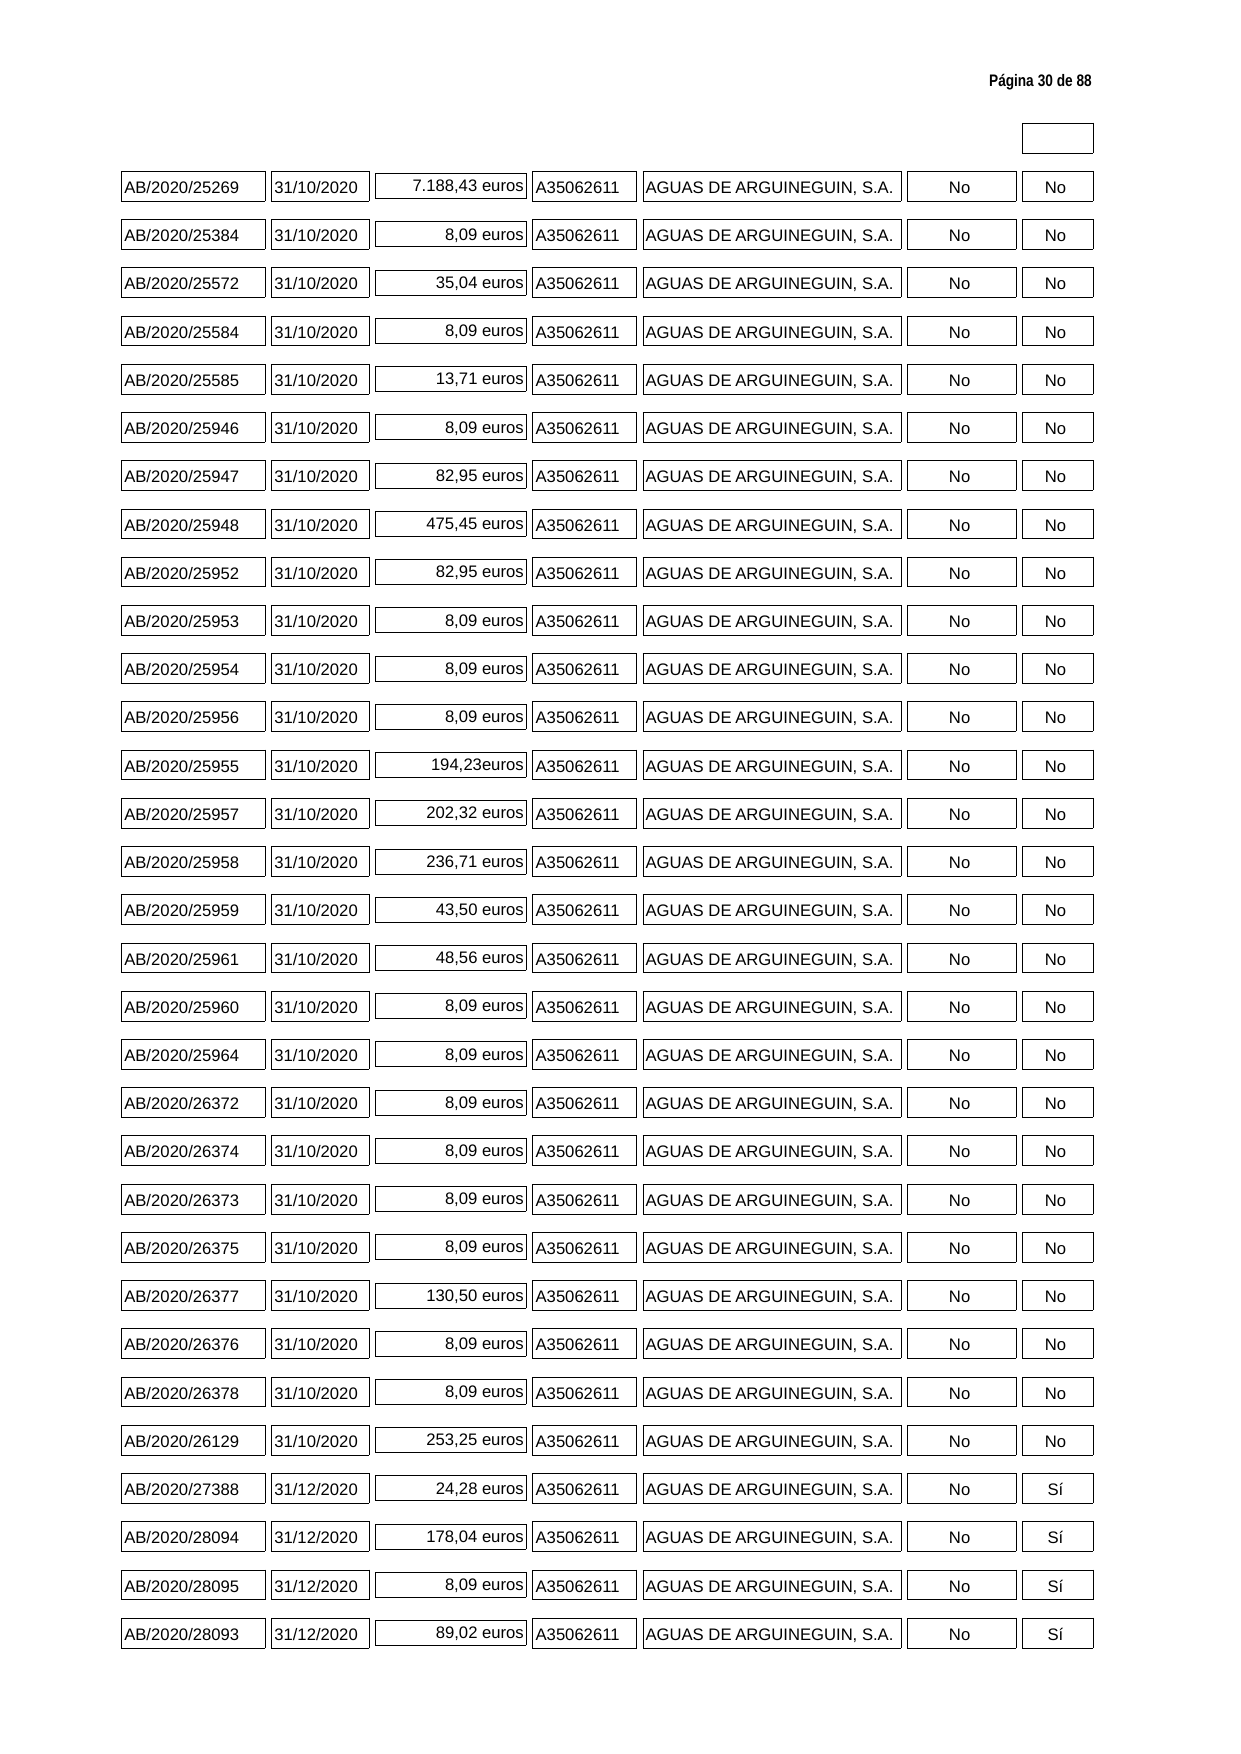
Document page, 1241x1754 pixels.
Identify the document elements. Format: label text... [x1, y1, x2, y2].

table_cell AGUAS DE ARGUINEGUIN, S.A. [640, 650, 904, 698]
table_cell No [1019, 795, 1096, 843]
table_cell A35062611 [529, 457, 639, 506]
table_cell 82,95 euros [372, 457, 529, 506]
table_cell 31/10/2020 [268, 409, 372, 457]
table_cell A35062611 [529, 506, 639, 554]
table_cell AB/2020/25585 [118, 361, 268, 409]
table_cell AB/2020/26373 [118, 1181, 268, 1229]
table_cell 8,09 euros [372, 1133, 529, 1181]
table_cell AB/2020/25584 [118, 313, 268, 361]
table_cell A35062611 [529, 168, 639, 216]
table_cell AGUAS DE ARGUINEGUIN, S.A. [640, 1277, 904, 1325]
table_cell AB/2020/26376 [118, 1325, 268, 1374]
table_cell A35062611 [529, 1036, 639, 1084]
table_cell 8,09 euros [372, 313, 529, 361]
table_cell [118, 120, 268, 168]
table_cell No [1019, 457, 1096, 506]
table_cell A35062611 [529, 554, 639, 602]
table_cell 475,45 euros [372, 506, 529, 554]
table_cell 8,09 euros [372, 409, 529, 457]
table_cell AB/2020/25954 [118, 650, 268, 698]
table_cell [372, 120, 529, 168]
table_cell AGUAS DE ARGUINEGUIN, S.A. [640, 1374, 904, 1422]
table_cell No [904, 361, 1019, 409]
table_cell [268, 120, 372, 168]
table_cell 31/10/2020 [268, 313, 372, 361]
table_cell AB/2020/28093 [118, 1615, 268, 1663]
table_cell No [904, 1615, 1019, 1663]
table_cell [529, 120, 639, 168]
table_cell AGUAS DE ARGUINEGUIN, S.A. [640, 795, 904, 843]
table_cell 178,04 euros [372, 1518, 529, 1567]
table_cell No [904, 1567, 1019, 1615]
table_cell 43,50 euros [372, 891, 529, 939]
table_cell AB/2020/25572 [118, 264, 268, 313]
table_cell 31/10/2020 [268, 1084, 372, 1132]
table_cell No [904, 506, 1019, 554]
table_cell AB/2020/25269 [118, 168, 268, 216]
table_cell AB/2020/25948 [118, 506, 268, 554]
table_cell AGUAS DE ARGUINEGUIN, S.A. [640, 699, 904, 747]
table_cell AB/2020/25958 [118, 843, 268, 891]
table_cell No [1019, 506, 1096, 554]
table_cell A35062611 [529, 1615, 639, 1663]
table_cell [904, 120, 1019, 168]
table_cell 31/10/2020 [268, 891, 372, 939]
table_cell AGUAS DE ARGUINEGUIN, S.A. [640, 1036, 904, 1084]
table_cell No [904, 1133, 1019, 1181]
table_cell 8,09 euros [372, 1567, 529, 1615]
table_cell A35062611 [529, 747, 639, 795]
table_cell A35062611 [529, 1374, 639, 1422]
table_cell No [1019, 699, 1096, 747]
table_cell AB/2020/26377 [118, 1277, 268, 1325]
table_cell No [904, 843, 1019, 891]
table_cell AGUAS DE ARGUINEGUIN, S.A. [640, 1470, 904, 1518]
table_cell A35062611 [529, 988, 639, 1036]
table_cell A35062611 [529, 650, 639, 698]
table_cell No [904, 1470, 1019, 1518]
table_cell A35062611 [529, 1084, 639, 1132]
table_cell 236,71 euros [372, 843, 529, 891]
table_cell No [1019, 1133, 1096, 1181]
table_cell No [904, 602, 1019, 650]
table_cell 31/10/2020 [268, 1277, 372, 1325]
table_cell 31/10/2020 [268, 699, 372, 747]
table_cell AGUAS DE ARGUINEGUIN, S.A. [640, 506, 904, 554]
table_cell AB/2020/25961 [118, 940, 268, 988]
table_cell AGUAS DE ARGUINEGUIN, S.A. [640, 602, 904, 650]
table_cell [640, 120, 904, 168]
table_cell No [904, 747, 1019, 795]
table_cell AB/2020/26372 [118, 1084, 268, 1132]
table_cell No [1019, 361, 1096, 409]
table_cell 31/10/2020 [268, 506, 372, 554]
table_cell A35062611 [529, 1470, 639, 1518]
table_cell No [904, 1374, 1019, 1422]
table_cell A35062611 [529, 795, 639, 843]
table_cell 31/12/2020 [268, 1518, 372, 1567]
table_cell A35062611 [529, 699, 639, 747]
table_cell AB/2020/25956 [118, 699, 268, 747]
table_cell No [904, 795, 1019, 843]
table_cell AGUAS DE ARGUINEGUIN, S.A. [640, 313, 904, 361]
table_cell 31/10/2020 [268, 361, 372, 409]
table_cell AGUAS DE ARGUINEGUIN, S.A. [640, 747, 904, 795]
table_cell No [1019, 843, 1096, 891]
table_cell No [904, 699, 1019, 747]
table_cell AGUAS DE ARGUINEGUIN, S.A. [640, 409, 904, 457]
table_cell 31/10/2020 [268, 940, 372, 988]
table_cell AB/2020/25960 [118, 988, 268, 1036]
table_cell No [904, 1229, 1019, 1277]
table_cell No [904, 1422, 1019, 1470]
table_cell No [1019, 1374, 1096, 1422]
table_cell 89,02 euros [372, 1615, 529, 1663]
table_cell Sí [1019, 1470, 1096, 1518]
table_cell 13,71 euros [372, 361, 529, 409]
table_cell AGUAS DE ARGUINEGUIN, S.A. [640, 940, 904, 988]
table_cell 253,25 euros [372, 1422, 529, 1470]
table_cell No [1019, 1181, 1096, 1229]
table_cell AB/2020/26378 [118, 1374, 268, 1422]
table_cell A35062611 [529, 216, 639, 264]
table_cell 31/10/2020 [268, 264, 372, 313]
table_cell No [1019, 1229, 1096, 1277]
table_cell A35062611 [529, 1422, 639, 1470]
table_cell Sí [1019, 1518, 1096, 1567]
table_cell 8,09 euros [372, 1325, 529, 1374]
table_cell AB/2020/25384 [118, 216, 268, 264]
table_cell AB/2020/25955 [118, 747, 268, 795]
table_cell 8,09 euros [372, 650, 529, 698]
table_cell AGUAS DE ARGUINEGUIN, S.A. [640, 1181, 904, 1229]
table_cell 35,04 euros [372, 264, 529, 313]
table_cell No [1019, 747, 1096, 795]
table_cell A35062611 [529, 313, 639, 361]
table_cell No [904, 650, 1019, 698]
table_cell 31/10/2020 [268, 650, 372, 698]
table_cell 31/10/2020 [268, 457, 372, 506]
table_cell No [1019, 216, 1096, 264]
table_cell No [904, 168, 1019, 216]
table_cell 31/10/2020 [268, 747, 372, 795]
table_cell No [1019, 891, 1096, 939]
table_cell Sí [1019, 1567, 1096, 1615]
table_cell 31/10/2020 [268, 1422, 372, 1470]
table_cell No [1019, 409, 1096, 457]
table_cell 31/12/2020 [268, 1615, 372, 1663]
table_cell 31/10/2020 [268, 1325, 372, 1374]
table_cell No [1019, 1325, 1096, 1374]
table_cell 8,09 euros [372, 602, 529, 650]
table_cell AB/2020/26129 [118, 1422, 268, 1470]
table_cell AB/2020/25946 [118, 409, 268, 457]
table_cell AGUAS DE ARGUINEGUIN, S.A. [640, 168, 904, 216]
table_cell 7.188,43 euros [372, 168, 529, 216]
table_cell 31/10/2020 [268, 795, 372, 843]
table_cell AGUAS DE ARGUINEGUIN, S.A. [640, 264, 904, 313]
table_cell No [1019, 1277, 1096, 1325]
table_cell AB/2020/25957 [118, 795, 268, 843]
table_cell A35062611 [529, 891, 639, 939]
table_cell 31/10/2020 [268, 602, 372, 650]
table_cell No [904, 1036, 1019, 1084]
table_cell No [904, 216, 1019, 264]
table_cell 8,09 euros [372, 1036, 529, 1084]
table_cell A35062611 [529, 940, 639, 988]
table_cell AGUAS DE ARGUINEGUIN, S.A. [640, 457, 904, 506]
table_cell 8,09 euros [372, 1084, 529, 1132]
table_cell AB/2020/25964 [118, 1036, 268, 1084]
table_cell 8,09 euros [372, 1181, 529, 1229]
table_cell No [904, 1277, 1019, 1325]
table_cell 31/10/2020 [268, 1374, 372, 1422]
table_cell AGUAS DE ARGUINEGUIN, S.A. [640, 843, 904, 891]
table_cell AB/2020/27388 [118, 1470, 268, 1518]
table_cell No [1019, 940, 1096, 988]
table_cell AB/2020/28094 [118, 1518, 268, 1567]
table_cell 31/10/2020 [268, 843, 372, 891]
table_cell AGUAS DE ARGUINEGUIN, S.A. [640, 988, 904, 1036]
table_cell AB/2020/25953 [118, 602, 268, 650]
table_cell 31/10/2020 [268, 216, 372, 264]
table_cell AB/2020/28095 [118, 1567, 268, 1615]
table_cell AGUAS DE ARGUINEGUIN, S.A. [640, 554, 904, 602]
table_cell AGUAS DE ARGUINEGUIN, S.A. [640, 1422, 904, 1470]
table_cell AB/2020/26374 [118, 1133, 268, 1181]
table_cell AGUAS DE ARGUINEGUIN, S.A. [640, 1325, 904, 1374]
table_cell No [904, 554, 1019, 602]
table_cell AB/2020/25947 [118, 457, 268, 506]
table_cell AGUAS DE ARGUINEGUIN, S.A. [640, 1615, 904, 1663]
table_cell No [1019, 1422, 1096, 1470]
table_cell 31/12/2020 [268, 1470, 372, 1518]
table_cell No [1019, 650, 1096, 698]
table_cell No [904, 940, 1019, 988]
table_cell No [1019, 313, 1096, 361]
table_cell 48,56 euros [372, 940, 529, 988]
table_cell 130,50 euros [372, 1277, 529, 1325]
table_cell 8,09 euros [372, 216, 529, 264]
table_cell No [904, 988, 1019, 1036]
table_cell AGUAS DE ARGUINEGUIN, S.A. [640, 891, 904, 939]
table_cell No [1019, 1084, 1096, 1132]
table_cell Sí [1019, 1615, 1096, 1663]
table_cell A35062611 [529, 1325, 639, 1374]
table_cell 31/10/2020 [268, 168, 372, 216]
table_cell 82,95 euros [372, 554, 529, 602]
table_cell No [1019, 1036, 1096, 1084]
table_cell No [904, 1325, 1019, 1374]
table_cell No [1019, 602, 1096, 650]
table_cell 31/10/2020 [268, 1229, 372, 1277]
table_cell No [1019, 264, 1096, 313]
table_cell 31/10/2020 [268, 1181, 372, 1229]
table_cell No [904, 1084, 1019, 1132]
table_cell No [904, 264, 1019, 313]
table_cell A35062611 [529, 361, 639, 409]
table_cell A35062611 [529, 264, 639, 313]
table_cell No [904, 1518, 1019, 1567]
table_cell A35062611 [529, 1518, 639, 1567]
table_cell AGUAS DE ARGUINEGUIN, S.A. [640, 1084, 904, 1132]
table_cell AGUAS DE ARGUINEGUIN, S.A. [640, 216, 904, 264]
table_cell AGUAS DE ARGUINEGUIN, S.A. [640, 1567, 904, 1615]
table_cell AB/2020/26375 [118, 1229, 268, 1277]
table_cell 8,09 euros [372, 988, 529, 1036]
table_cell 202,32 euros [372, 795, 529, 843]
table_cell A35062611 [529, 1133, 639, 1181]
table_cell No [904, 891, 1019, 939]
table_cell A35062611 [529, 1567, 639, 1615]
table_cell No [1019, 554, 1096, 602]
table_cell AGUAS DE ARGUINEGUIN, S.A. [640, 1518, 904, 1567]
table_cell No [904, 457, 1019, 506]
table_cell No [1019, 168, 1096, 216]
table_cell No [904, 313, 1019, 361]
table_cell AB/2020/25959 [118, 891, 268, 939]
table_cell AB/2020/25952 [118, 554, 268, 602]
table_cell A35062611 [529, 843, 639, 891]
table_cell 8,09 euros [372, 1374, 529, 1422]
table_cell AGUAS DE ARGUINEGUIN, S.A. [640, 1133, 904, 1181]
table_cell 31/10/2020 [268, 988, 372, 1036]
table_cell No [904, 1181, 1019, 1229]
table_cell 31/10/2020 [268, 1036, 372, 1084]
table_cell 31/12/2020 [268, 1567, 372, 1615]
table_cell 31/10/2020 [268, 554, 372, 602]
table_cell 8,09 euros [372, 699, 529, 747]
table_cell AGUAS DE ARGUINEGUIN, S.A. [640, 361, 904, 409]
table_cell 194,23euros [372, 747, 529, 795]
table_cell A35062611 [529, 409, 639, 457]
table_cell No [904, 409, 1019, 457]
table_cell 8,09 euros [372, 1229, 529, 1277]
table_cell [1019, 120, 1096, 168]
table_cell 24,28 euros [372, 1470, 529, 1518]
table_cell No [1019, 988, 1096, 1036]
table_cell A35062611 [529, 1181, 639, 1229]
table_cell A35062611 [529, 1277, 639, 1325]
table_cell A35062611 [529, 1229, 639, 1277]
table_cell 31/10/2020 [268, 1133, 372, 1181]
table_cell AGUAS DE ARGUINEGUIN, S.A. [640, 1229, 904, 1277]
table_cell A35062611 [529, 602, 639, 650]
